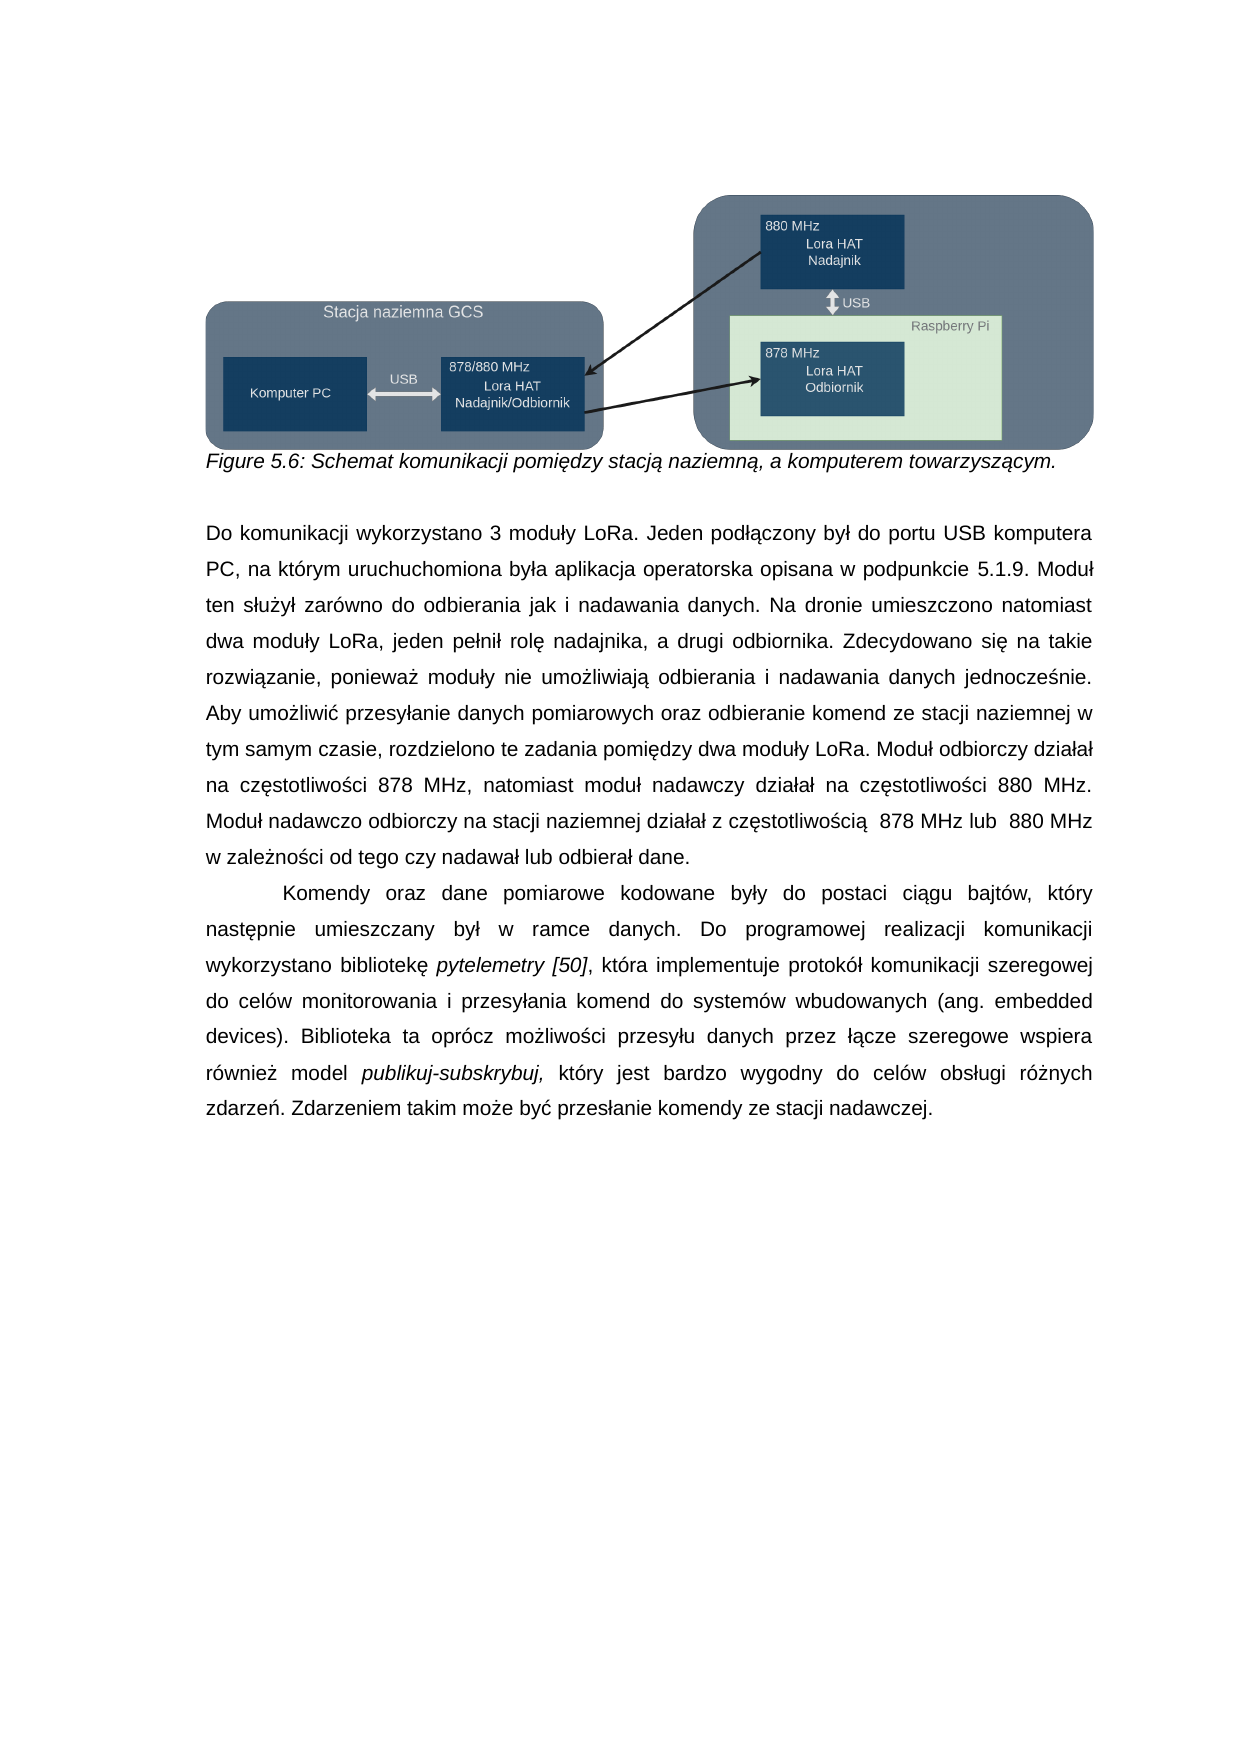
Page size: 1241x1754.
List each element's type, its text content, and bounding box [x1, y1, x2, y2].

text Komendy oraz dane pomiarowe kodowane były do postaci ciągu bajtów, który następnie umieszczany był w ramce danych. Do programowej realizacji komunikacji wykorzystano bibliotekę pytelemetry [50], która implementuje protokół komunikacji szeregowej do celów monitorowania i przesyłania komend do systemów wbudowanych (ang. embedded devices). Biblioteka ta oprócz możliwości przesyłu danych przez łącze szeregowe wspiera również model publikuj-subskrybuj, który jest bardzo wygodny do celów obsługi różnych zdarzeń. Zdarzeniem takim może być przesłanie komendy ze stacji nadawczej. [206, 881, 1093, 1120]
text Do komunikacji wykorzystano 3 moduły LoRa. Jeden podłączony był do portu USB komputera PC, na którym uruchuchomiona była aplikacja operatorska opisana w podpunkcie 5.1.9. Moduł ten służył zarówno do odbierania jak i nadawania danych. Na dronie umieszczono natomiast dwa moduły LoRa, jeden pełnił rolę nadajnika, a drugi odbiornika. Zdecydowano się na takie rozwiązanie, ponieważ moduły nie umożliwiają odbierania i nadawania danych jednocześnie. Aby umożliwić przesyłanie danych pomiarowych oraz odbieranie komend ze stacji naziemnej w tym samym czasie, rozdzielono te zadania pomiędzy dwa moduły LoRa. Moduł odbiorczy działał na częstotliwości 878 MHz, natomiast moduł nadawczy działał na częstotliwości 880 MHz. Moduł nadawczo odbiorczy na stacji naziemnej działał z częstotliwością 878 MHz lub 880 MHz w zależności od tego czy nadawał lub odbierał dane. [206, 521, 1093, 869]
text Figure 5.6: Schemat komunikacji pomiędzy stacją naziemną, a komputerem towarzyszącym. [206, 450, 1093, 473]
picture [205, 195, 1094, 450]
